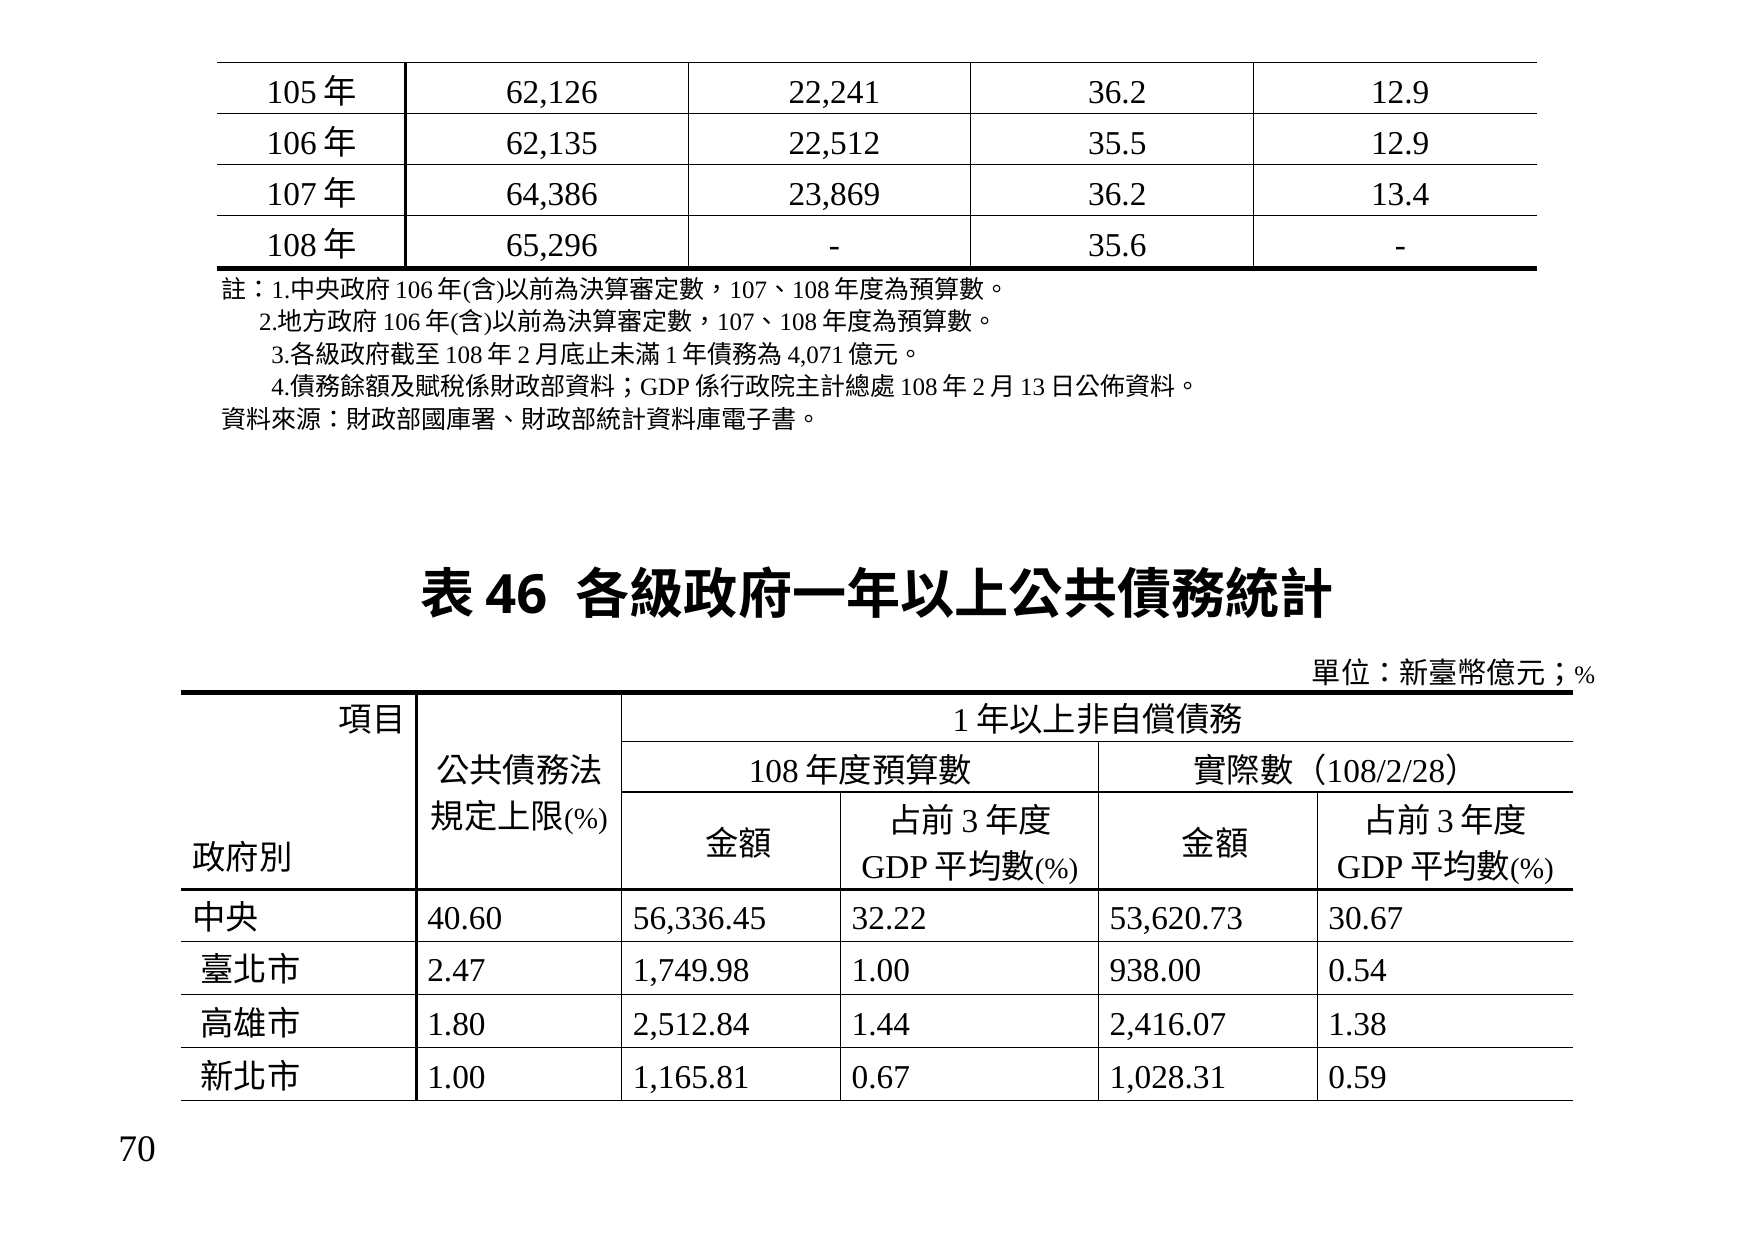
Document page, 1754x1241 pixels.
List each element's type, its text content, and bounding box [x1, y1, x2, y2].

table_cell 1.00 [841, 942, 1098, 994]
table_cell 35.5 [971, 114, 1253, 164]
table_cell 0.54 [1318, 942, 1573, 994]
table_cell - [689, 216, 970, 266]
table_cell 12.9 [1254, 114, 1537, 164]
table_header 項目 政府別 [181, 695, 415, 888]
text 4.債務餘額及賦稅係財政部資料；GDP係行政院主計總處108年2月13日公佈資料。 [118, 376, 1551, 401]
text 3.各級政府截至108年2月底止未滿1年債務為4,071億元。 [118, 343, 1551, 368]
table_cell 107年 [217, 165, 404, 215]
table_cell 12.9 [1254, 63, 1537, 113]
table_cell 實際數（108/2/28） [1099, 742, 1573, 791]
table_cell 62,126 [407, 63, 688, 113]
table_cell 62,135 [407, 114, 688, 164]
table_cell 64,386 [407, 165, 688, 215]
table_cell 金額 [622, 793, 840, 888]
table_cell 1.80 [418, 995, 621, 1047]
table_cell 高雄市 [181, 995, 415, 1047]
table_cell 金額 [1099, 793, 1317, 888]
table_cell 108年 [217, 216, 404, 266]
table_cell 22,241 [689, 63, 970, 113]
table_cell 938.00 [1099, 942, 1317, 994]
table_cell 35.6 [971, 216, 1253, 266]
table_cell 65,296 [407, 216, 688, 266]
table_cell 中央 [181, 891, 415, 941]
table_header 1年以上非自償債務 [622, 695, 1573, 741]
table_header 公共債務法 規定上限(%) [418, 695, 621, 888]
table_cell 108年度預算數 [622, 742, 1098, 791]
text 註：1.中央政府106年(含)以前為決算審定數，107、108年度為預算數。 [221, 278, 1551, 303]
table_cell 30.67 [1318, 891, 1573, 941]
table_cell 1.44 [841, 995, 1098, 1047]
table_cell 2,416.07 [1099, 995, 1317, 1047]
table_cell - [1254, 216, 1537, 266]
text 資料來源：財政部國庫署、財政部統計資料庫電子書。 [221, 408, 1551, 433]
table_cell 0.67 [841, 1048, 1098, 1100]
table_cell 56,336.45 [622, 891, 840, 941]
table_cell 2,512.84 [622, 995, 840, 1047]
table_cell 36.2 [971, 165, 1253, 215]
table_cell 1.38 [1318, 995, 1573, 1047]
table_cell 2.47 [418, 942, 621, 994]
table_cell 1,749.98 [622, 942, 840, 994]
table_cell 40.60 [418, 891, 621, 941]
table_cell 占前3年度 GDP平均數(%) [841, 793, 1098, 888]
table_cell 臺北市 [181, 942, 415, 994]
subtitle 表46 各級政府一年以上公共債務統計 [118, 533, 1636, 646]
table_cell 13.4 [1254, 165, 1537, 215]
table_cell 32.22 [841, 891, 1098, 941]
table_cell 53,620.73 [1099, 891, 1317, 941]
table_cell 1.00 [418, 1048, 621, 1100]
text 單位：新臺幣億元；% [133, 657, 1595, 690]
table_cell 0.59 [1318, 1048, 1573, 1100]
table_cell 1,165.81 [622, 1048, 840, 1100]
table_cell 106年 [217, 114, 404, 164]
table_cell 新北市 [181, 1048, 415, 1100]
table_cell 22,512 [689, 114, 970, 164]
text 2.地方政府106年(含)以前為決算審定數，107、108年度為預算數。 [221, 311, 1551, 336]
table_cell 105年 [217, 63, 404, 113]
table_cell 1,028.31 [1099, 1048, 1317, 1100]
table_cell 36.2 [971, 63, 1253, 113]
table_cell 占前3年度 GDP平均數(%) [1318, 793, 1573, 888]
table_cell 23,869 [689, 165, 970, 215]
